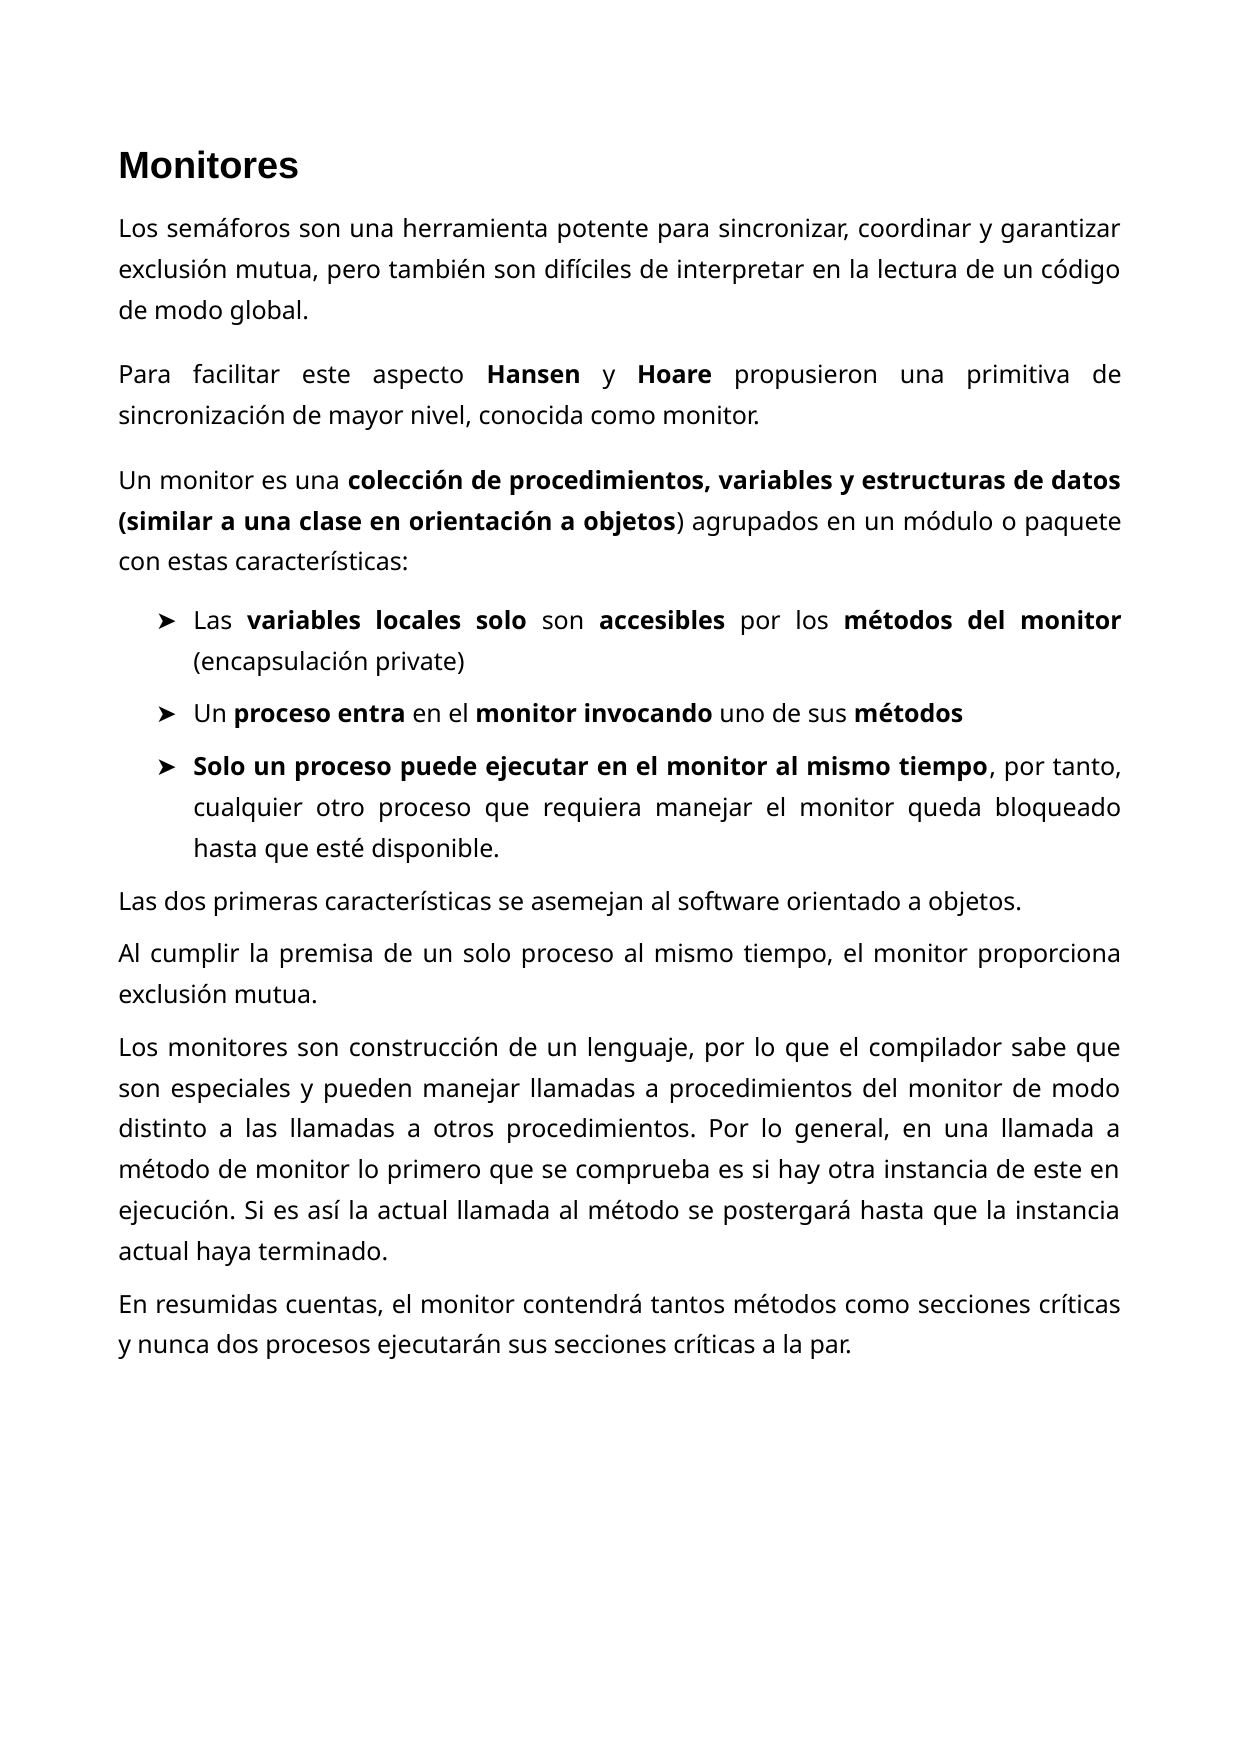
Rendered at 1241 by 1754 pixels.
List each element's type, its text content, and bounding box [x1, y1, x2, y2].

list Un proceso entra en el monitor invocando uno de sus métodos [156, 696, 1122, 730]
list Los monitores son construcción de un lenguaje, por lo que el compilador sabe que son especiales y pueden manejar llamadas a procedimientos del monitor de modo distinto a las llamadas a otros procedimientos. Por lo general, en una llamada a método de monitor lo primero que se comprueba es si hay otra instancia de este en ejecución. Si es así la actual llamada al método se postergará hasta que la instancia actual haya terminado. [118, 1029, 1122, 1268]
list Las variables locales solo son accesibles por los métodos del monitor (encapsulación private) [156, 602, 1122, 677]
text Los semáforos son una herramienta potente para sincronizar, coordinar y garantizar exclusión mutua, pero también son difíciles de interpretar en la lectura de un código de modo global. [118, 211, 1122, 327]
list Las dos primeras características se asemejan al software orientado a objetos. [118, 883, 1122, 917]
text Un monitor es una colección de procedimientos, variables y estructuras de datos (similar a una clase en orientación a objetos) agrupados en un módulo o paquete con estas características: [118, 462, 1122, 578]
list En resumidas cuentas, el monitor contendrá tantos métodos como secciones críticas y nunca dos procesos ejecutarán sus secciones críticas a la par. [118, 1286, 1122, 1361]
list Al cumplir la premisa de un solo proceso al mismo tiempo, el monitor proporciona exclusión mutua. [118, 936, 1122, 1011]
list Solo un proceso puede ejecutar en el monitor al mismo tiempo, por tanto, cualquier otro proceso que requiera manejar el monitor queda bloqueado hasta que esté disponible. [156, 749, 1122, 864]
subtitle Monitores [118, 143, 1122, 187]
text Para facilitar este aspecto Hansen y Hoare propusieron una primitiva de sincronización de mayor nivel, conocida como monitor. [118, 357, 1122, 432]
